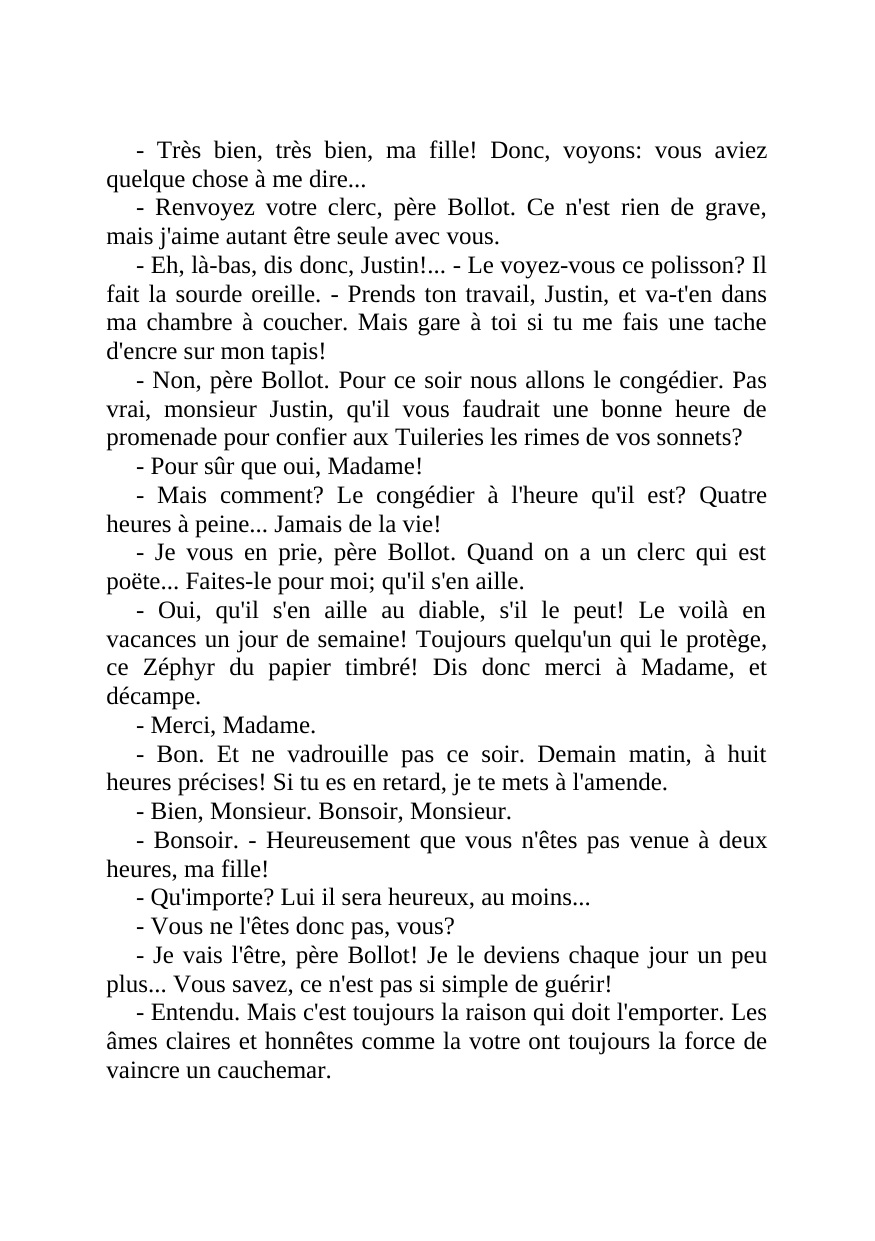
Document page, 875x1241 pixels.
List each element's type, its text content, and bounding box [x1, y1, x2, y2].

text - Mais comment? Le congédier à l'heure qu'il est? Quatre heures à peine... Jamais de la vie! [106, 480, 768, 537]
text - Bien, Monsieur. Bonsoir, Monsieur. [106, 796, 768, 825]
text - Renvoyez votre clerc, père Bollot. Ce n'est rien de grave, mais j'aime autant être seule avec vous. [106, 192, 768, 250]
text - Merci, Madame. [106, 710, 768, 739]
text - Vous ne l'êtes donc pas, vous? [106, 911, 768, 940]
text - Très bien, très bien, ma fille! Donc, voyons: vous aviez quelque chose à me dire... [106, 135, 768, 192]
text - Je vais l'être, père Bollot! Je le deviens chaque jour un peu plus... Vous savez, ce n'est pas si simple de guérir! [106, 940, 768, 997]
text - Non, père Bollot. Pour ce soir nous allons le congédier. Pas vrai, monsieur Justin, qu'il vous faudrait une bonne heure de promenade pour confier aux Tuileries les rimes de vos sonnets? [106, 365, 768, 451]
text - Bonsoir. - Heureusement que vous n'êtes pas venue à deux heures, ma fille! [106, 825, 768, 882]
text - Oui, qu'il s'en aille au diable, s'il le peut! Le voilà en vacances un jour de semaine! Toujours quelqu'un qui le protège, ce Zéphyr du papier timbré! Dis donc merci à Madame, et décampe. [106, 595, 768, 710]
text - Eh, là-bas, dis donc, Justin!... - Le voyez-vous ce polisson? Il fait la sourde oreille. - Prends ton travail, Justin, et va-t'en dans ma chambre à coucher. Mais gare à toi si tu me fais une tache d'encre sur mon tapis! [106, 250, 768, 365]
text - Pour sûr que oui, Madame! [106, 451, 768, 480]
text - Entendu. Mais c'est toujours la raison qui doit l'emporter. Les âmes claires et honnêtes comme la votre ont toujours la force de vaincre un cauchemar. [106, 997, 768, 1084]
text - Qu'importe? Lui il sera heureux, au moins... [106, 882, 768, 911]
text - Bon. Et ne vadrouille pas ce soir. Demain matin, à huit heures précises! Si tu es en retard, je te mets à l'amende. [106, 739, 768, 796]
text - Je vous en prie, père Bollot. Quand on a un clerc qui est poëte... Faites-le pour moi; qu'il s'en aille. [106, 537, 768, 595]
